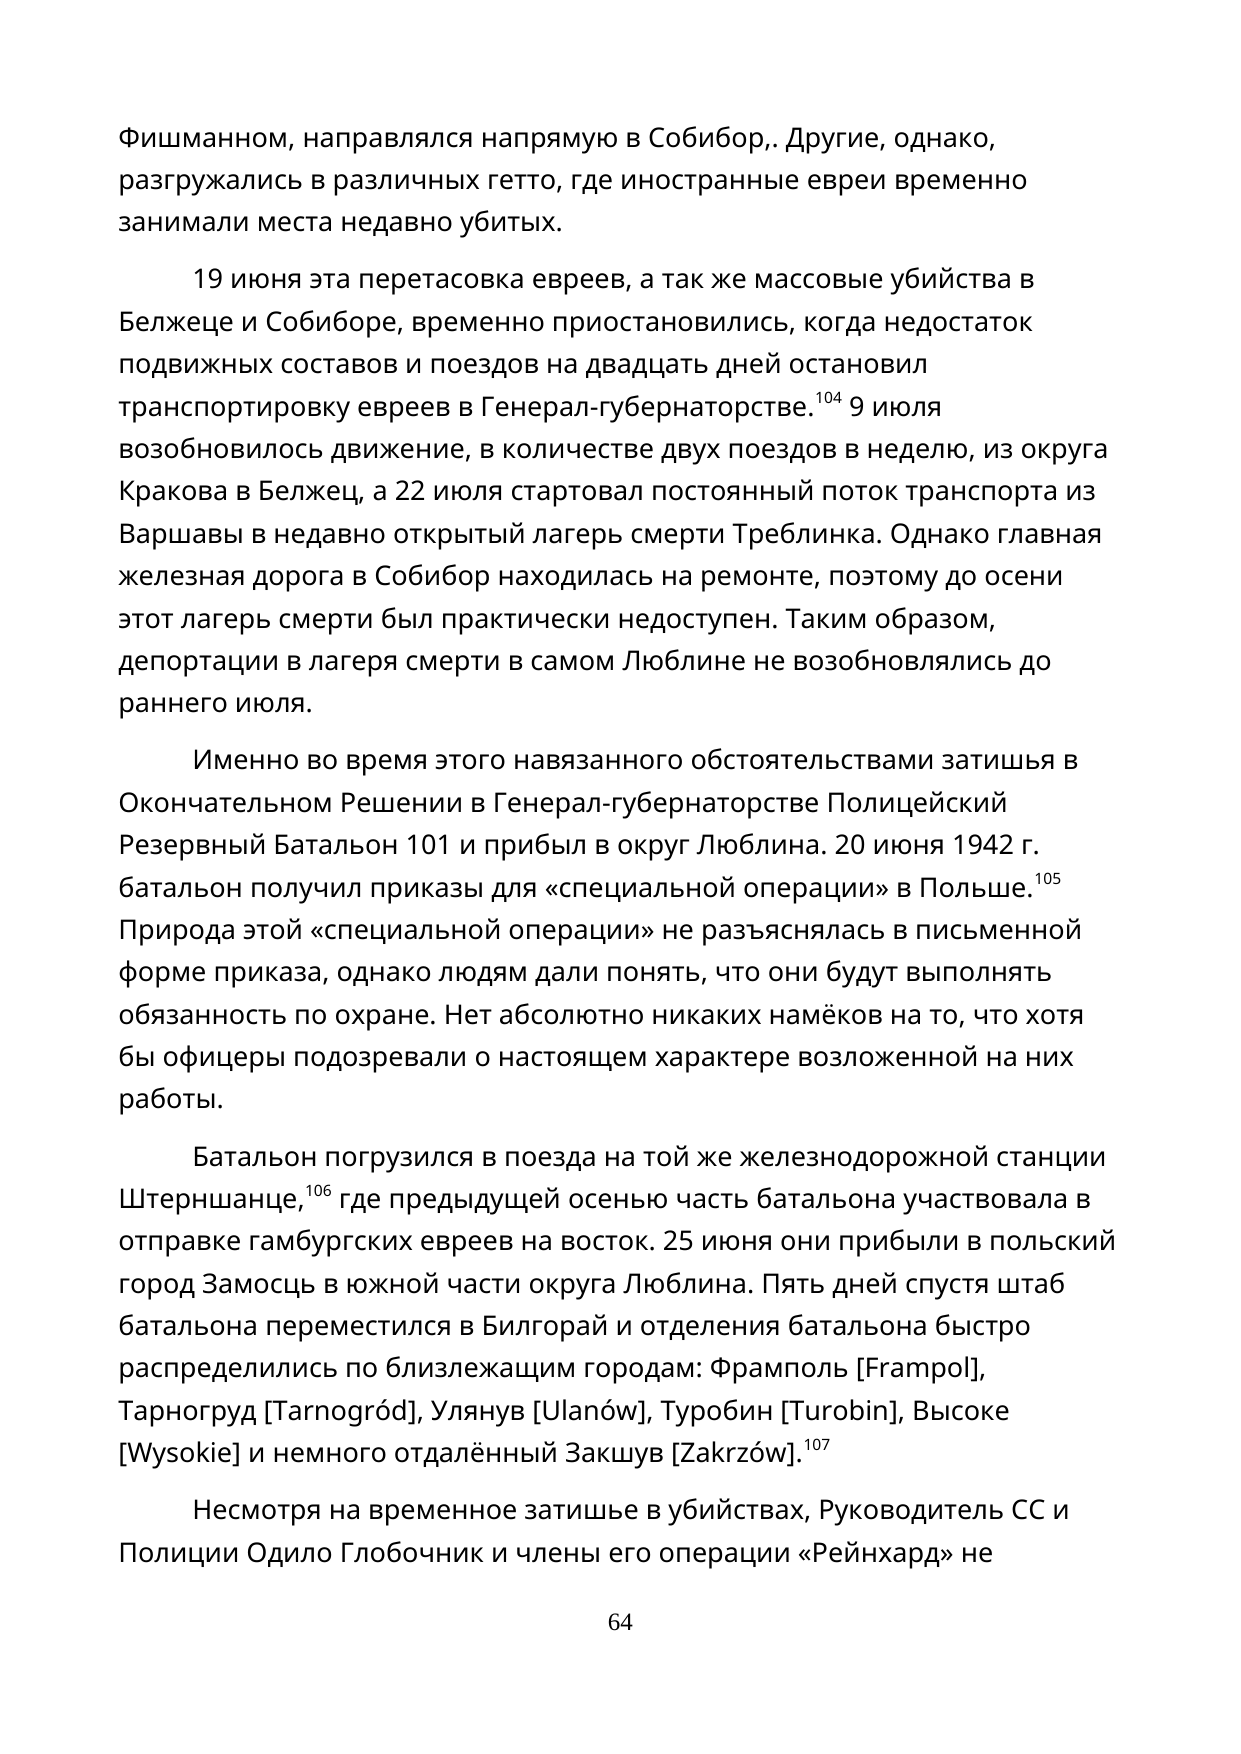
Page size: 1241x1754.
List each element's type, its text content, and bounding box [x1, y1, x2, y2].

text Именно во время этого навязанного обстоятельствами затишья в Окончательном Решении в Генерал-губернаторстве Полицейский Резервный Батальон 101 и прибыл в округ Люблина. 20 июня 1942 г. батальон получил приказы для «специальной операции» в Польше. Природа этой «специальной операции» не разъяснялась в письменной форме приказа, однако людям дали понять, что они будут выполнять обязанность по охране. Нет абсолютно никаких намёков на то, что хотя бы офицеры подозревали о настоящем характере возложенной на них работы. [118, 741, 1122, 1117]
text 19 июня эта перетасовка евреев, а так же массовые убийства в Белжеце и Собиборе, временно приостановились, когда недостаток подвижных составов и поездов на двадцать дней остановил транспортировку евреев в Генерал-губернаторстве. 9 июля возобновилось движение, в количестве двух поездов в неделю, из округа Кракова в Белжец, а 22 июля стартовал постоянный поток транспорта из Варшавы в недавно открытый лагерь смерти Треблинка. Однако главная железная дорога в Собибор находилась на ремонте, поэтому до осени этот лагерь смерти был практически недоступен. Таким образом, депортации в лагеря смерти в самом Люблине не возобновлялись до раннего июля. [118, 260, 1122, 721]
text Батальон погрузился в поезда на той же железнодорожной станции Штерншанце, где предыдущей осенью часть батальона участвовала в отправке гамбургских евреев на восток. 25 июня они прибыли в польский город Замосць в южной части округа Люблина. Пять дней спустя штаб батальона переместился в Билгорай и отделения батальона быстро распределились по близлежащим городам: Фрамполь [Frampol], Тарногруд [Tarnogród], Улянув [Ulanów], Туробин [Turobin], Высоке [Wysokie] и немного отдалённый Закшув [Zakrzów]. [118, 1137, 1122, 1471]
text Несмотря на временное затишье в убийствах, Руководитель СС и Полиции Одило Глобочник и члены его операции «Рейнхард» не [118, 1491, 1122, 1570]
text Фишманном, направлялся напрямую в Собибор,. Другие, однако, разгружались в различных гетто, где иностранные евреи временно занимали места недавно убитых. [118, 118, 1122, 240]
